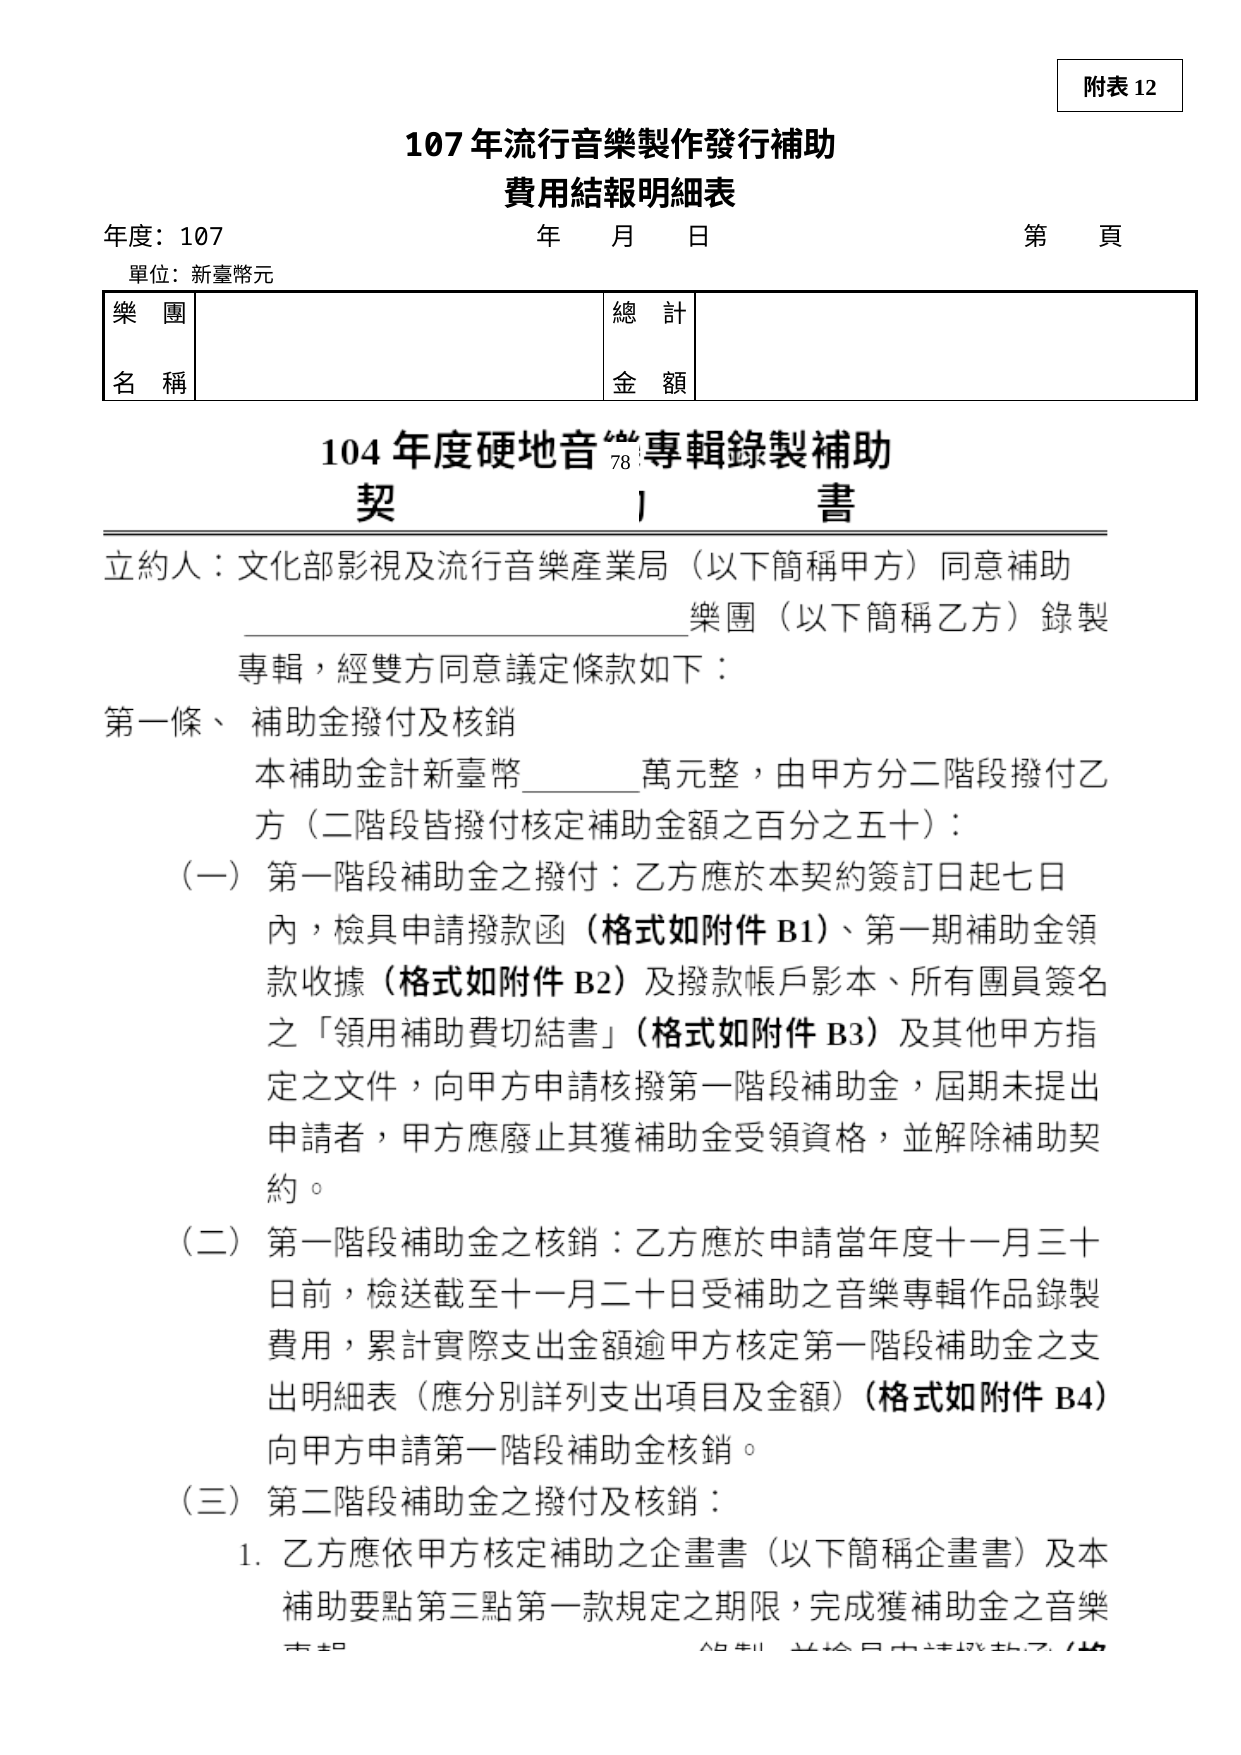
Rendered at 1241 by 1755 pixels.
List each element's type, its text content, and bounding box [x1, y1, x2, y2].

table_header 總 計 金 額 [604, 293, 694, 399]
table_header [196, 293, 603, 399]
text 107年流行音樂製作發行補助 [103, 118, 1137, 167]
text 附表12 [1067, 69, 1173, 102]
text 年度：107 年 月 日 第 頁 [103, 215, 1137, 252]
text 單位：新臺幣元 [103, 252, 1137, 290]
table_header 樂 團 名 稱 [105, 293, 194, 399]
text [1058, 60, 1182, 111]
text 費用結報明細表 [103, 167, 1137, 215]
table_header [696, 293, 1195, 399]
